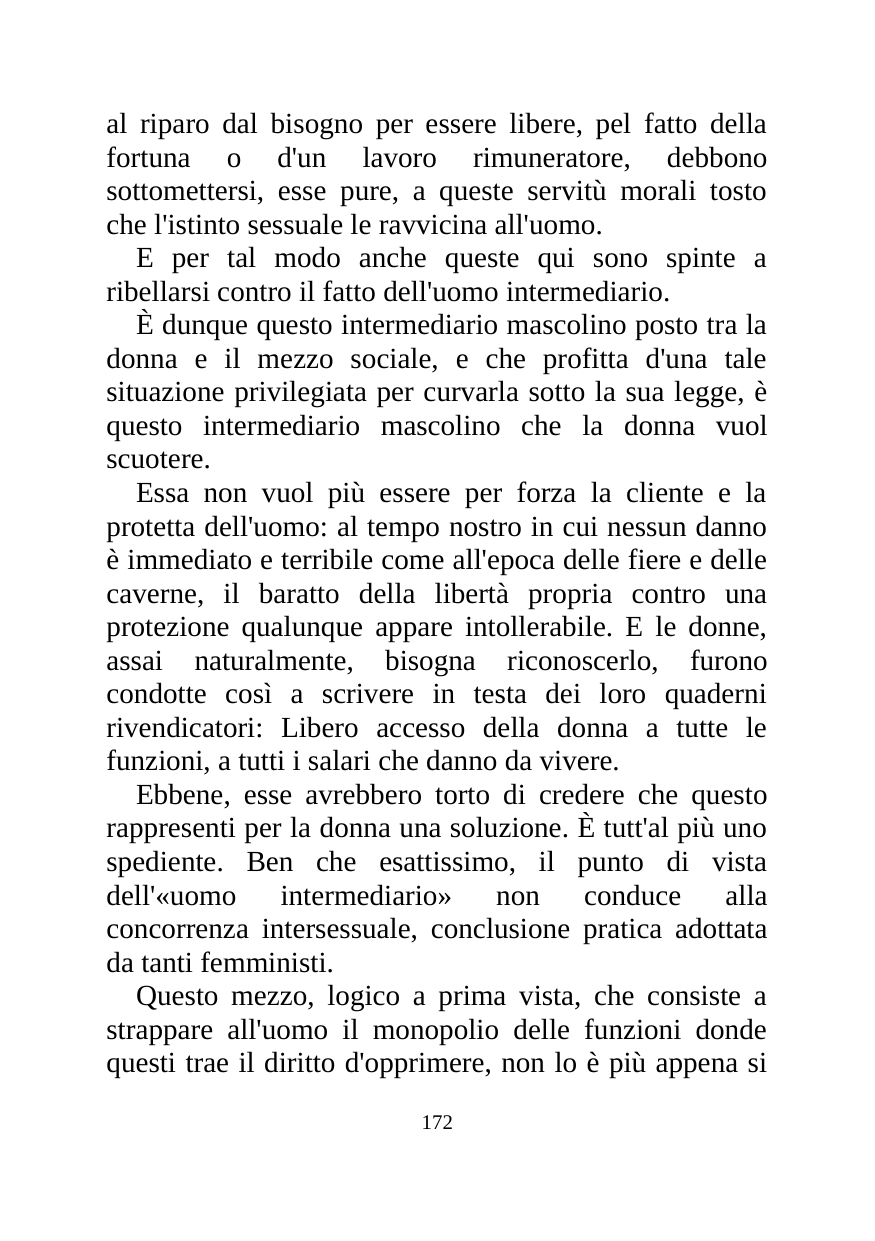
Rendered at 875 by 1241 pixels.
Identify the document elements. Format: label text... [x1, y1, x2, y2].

text Ebbene, esse avrebbero torto di credere che questo rappresenti per la donna una soluzione. È tutt'al più uno spediente. Ben che esattissimo, il punto di vista dell'«uomo intermediario» non conduce alla concorrenza intersessuale, conclusione pratica adottata da tanti femministi. [106, 777, 768, 978]
text al riparo dal bisogno per essere libere, pel fatto della fortuna o d'un lavoro rimuneratore, debbono sottomettersi, esse pure, a queste servitù morali tosto che l'istinto sessuale le ravvicina all'uomo. [106, 106, 768, 240]
text Essa non vuol più essere per forza la cliente e la protetta dell'uomo: al tempo nostro in cui nessun danno è immediato e terribile come all'epoca delle fiere e delle caverne, il baratto della libertà propria contro una protezione qualunque appare intollerabile. E le donne, assai naturalmente, bisogna riconoscerlo, furono condotte così a scrivere in testa dei loro quaderni rivendicatori: Libero accesso della donna a tutte le funzioni, a tutti i salari che danno da vivere. [106, 475, 768, 777]
text Questo mezzo, logico a prima vista, che consiste a strappare all'uomo il monopolio delle funzioni donde questi trae il diritto d'opprimere, non lo è più appena si [106, 978, 768, 1079]
text È dunque questo intermediario mascolino posto tra la donna e il mezzo sociale, e che profitta d'una tale situazione privilegiata per curvarla sotto la sua legge, è questo intermediario mascolino che la donna vuol scuotere. [106, 307, 768, 475]
text E per tal modo anche queste qui sono spinte a ribellarsi contro il fatto dell'uomo intermediario. [106, 240, 768, 307]
